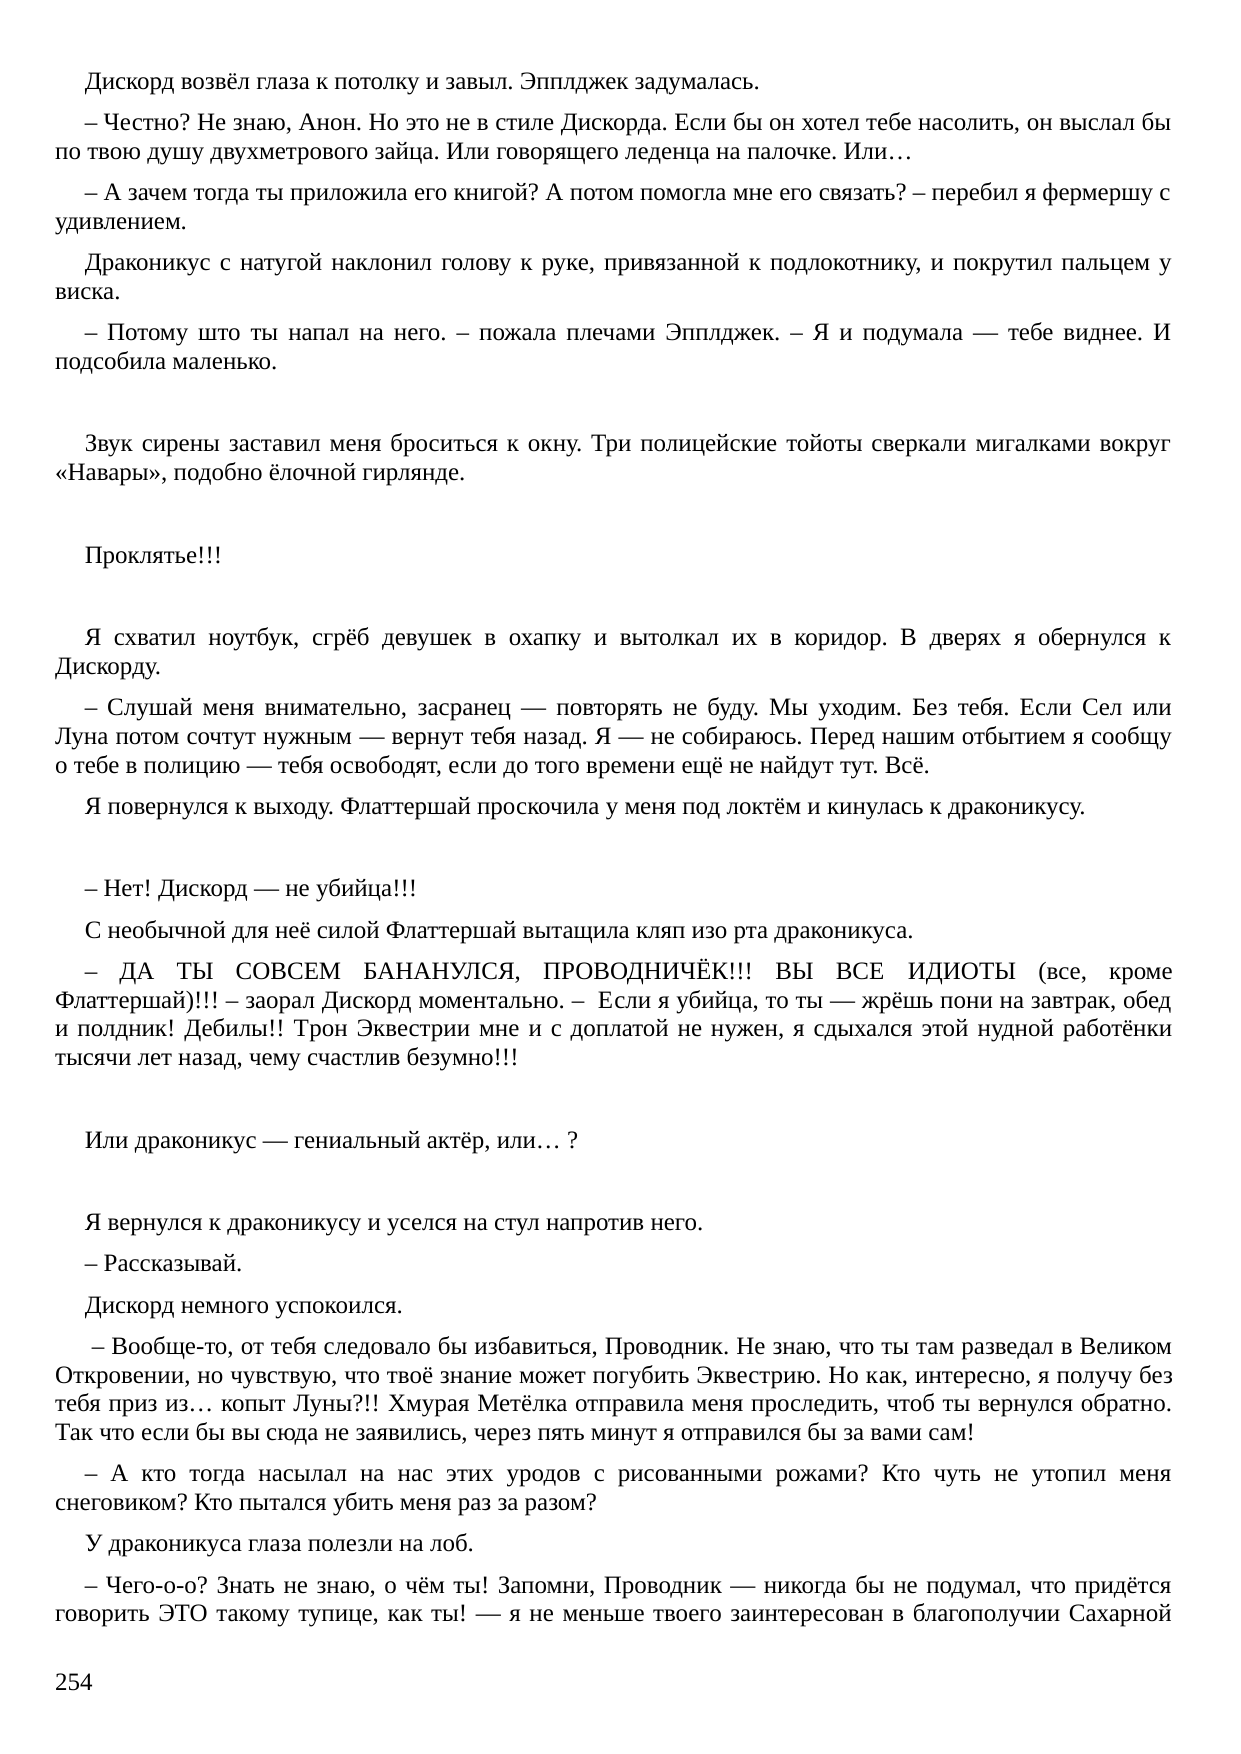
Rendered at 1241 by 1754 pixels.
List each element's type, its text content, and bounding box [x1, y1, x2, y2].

text Драконикус с натугой наклонил голову к руке, привязанной к подлокотнику, и покрутил пальцем у виска. [55, 247, 1173, 305]
text – ДА ТЫ СОВСЕМ БАНАНУЛСЯ, ПРОВОДНИЧЁК!!! ВЫ ВСЕ ИДИОТЫ (все, кроме Флаттершай)!!! – заорал Дискорд моментально. – Если я убийца, то ты — жрёшь пони на завтрак, обед и полдник! Дебилы!! Трон Эквестрии мне и с доплатой не нужен, я сдыхался этой нудной работёнки тысячи лет назад, чему счастлив безумно!!! [55, 956, 1173, 1071]
text Я вернулся к драконикусу и уселся на стул напротив него. [55, 1207, 1173, 1236]
text – Нет! Дискорд — не убийца!!! [55, 873, 1173, 902]
text Проклятье!!! [55, 540, 1173, 568]
text – Чего-о-о? Знать не знаю, о чём ты! Запомни, Проводник — никогда бы не подумал, что придётся говорить ЭТО такому тупице, как ты! — я не меньше твоего заинтересован в благополучии Сахарной [55, 1570, 1173, 1627]
text – А зачем тогда ты приложила его книгой? А потом помогла мне его связать? – перебил я фермершу с удивлением. [55, 177, 1173, 235]
text Дискорд немного успокоился. [55, 1290, 1173, 1318]
text Или драконикус — гениальный актёр, или… ? [55, 1125, 1173, 1153]
text С необычной для неё силой Флаттершай вытащила кляп изо рта драконикуса. [55, 915, 1173, 943]
text – Потому што ты напал на него. – пожала плечами Эпплджек. – Я и подумала — тебе виднее. И подсобила маленько. [55, 317, 1173, 375]
text – Рассказывай. [55, 1248, 1173, 1277]
text – А кто тогда насылал на нас этих уродов с рисованными рожами? Кто чуть не утопил меня снеговиком? Кто пытался убить меня раз за разом? [55, 1458, 1173, 1516]
text – Честно? Не знаю, Анон. Но это не в стиле Дискорда. Если бы он хотел тебе насолить, он выслал бы по твою душу двухметрового зайца. Или говорящего леденца на палочке. Или… [55, 107, 1173, 165]
text У драконикуса глаза полезли на лоб. [55, 1528, 1173, 1557]
text Я повернулся к выходу. Флаттершай проскочила у меня под локтём и кинулась к драконикусу. [55, 791, 1173, 820]
text Я схватил ноутбук, сгрёб девушек в охапку и вытолкал их в коридор. В дверях я обернулся к Дискорду. [55, 622, 1173, 680]
text Дискорд возвёл глаза к потолку и завыл. Эпплджек задумалась. [55, 66, 1173, 95]
text – Вообще-то, от тебя следовало бы избавиться, Проводник. Не знаю, что ты там разведал в Великом Откровении, но чувствую, что твоё знание может погубить Эквестрию. Но как, интересно, я получу без тебя приз из… копыт Луны?!! Хмурая Метёлка отправила меня проследить, чтоб ты вернулся обратно. Так что если бы вы сюда не заявились, через пять минут я отправился бы за вами сам! [55, 1331, 1173, 1446]
text – Слушай меня внимательно, засранец — повторять не буду. Мы уходим. Без тебя. Если Сел или Луна потом сочтут нужным — вернут тебя назад. Я — не собираюсь. Перед нашим отбытием я сообщу о тебе в полицию — тебя освободят, если до того времени ещё не найдут тут. Всё. [55, 692, 1173, 778]
text Звук сирены заставил меня броситься к окну. Три полицейские тойоты сверкали мигалками вокруг «Навары», подобно ёлочной гирлянде. [55, 428, 1173, 486]
